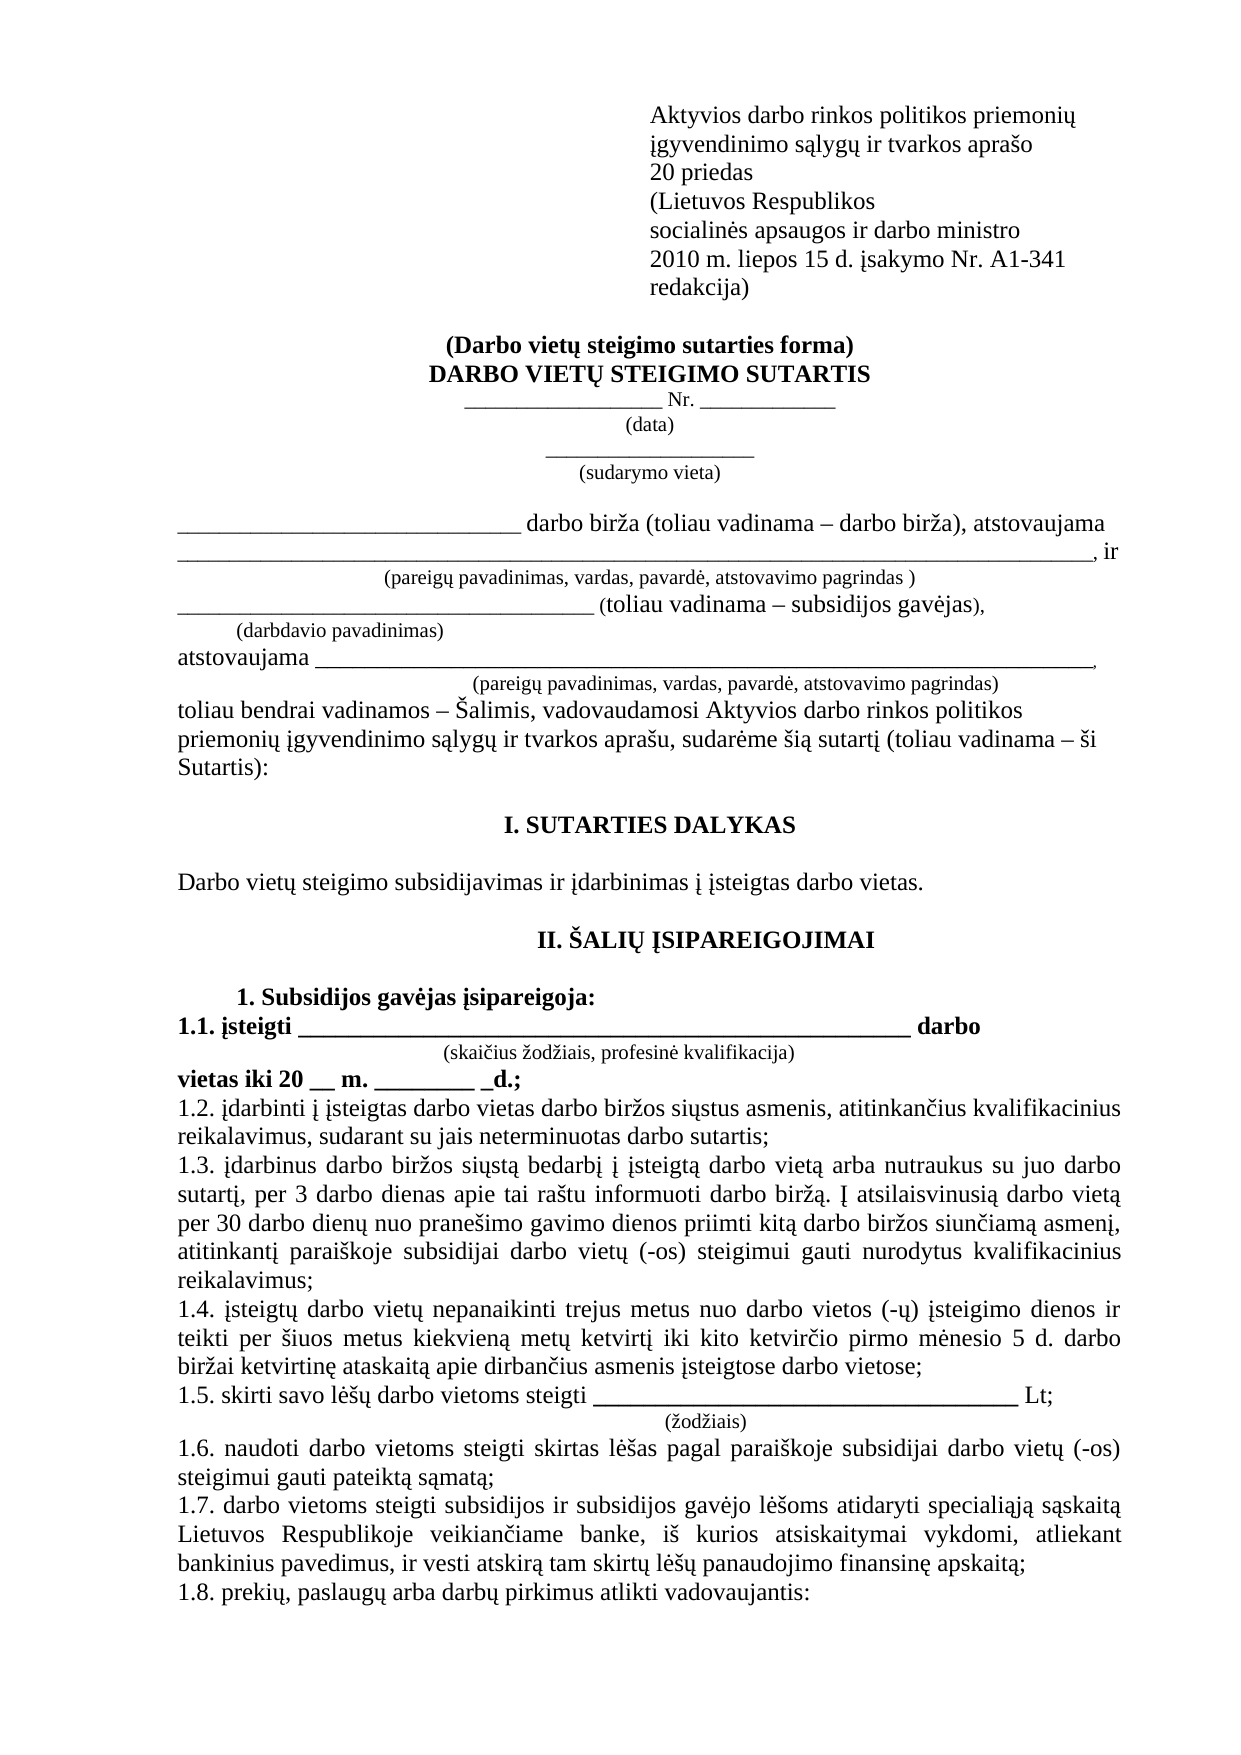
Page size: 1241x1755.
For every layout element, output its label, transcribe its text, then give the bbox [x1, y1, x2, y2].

text ________________________________________ (toliau vadinama – subsidijos gavėjas), [177, 589, 1122, 618]
text I. SUTARTIES DALYKAS [177, 810, 1122, 839]
text 1.1. įsteigti _________________________________________________ darbo [177, 1011, 1122, 1040]
text 1.8. prekių, paslaugų arba darbų pirkimus atlikti vadovaujantis: [177, 1577, 1122, 1606]
text 1.4. įsteigtų darbo vietų nepanaikinti trejus metus nuo darbo vietos (-ų) įsteigimo dienos ir teikti per šiuos metus kiekvieną metų ketvirtį iki kito ketvirčio pirmo mėnesio 5 d. darbo biržai ketvirtinę ataskaitą apie dirbančius asmenis įsteigtose darbo vietose; [177, 1294, 1122, 1380]
text 1.7. darbo vietoms steigti subsidijos ir subsidijos gavėjo lėšoms atidaryti specialiąją sąskaitą Lietuvos Respublikoje veikiančiame banke, iš kurios atsiskaitymai vykdomi, atliekant bankinius pavedimus, ir vesti atskirą tam skirtų lėšų panaudojimo finansinę apskaitą; [177, 1491, 1122, 1577]
text 1. Subsidijos gavėjas įsipareigoja: [177, 982, 1122, 1011]
text 1.3. įdarbinus darbo biržos siųstą bedarbį į įsteigtą darbo vietą arba nutraukus su juo darbo sutartį, per 3 darbo dienas apie tai raštu informuoti darbo biržą. Į atsilaisvinusią darbo vietą per 30 darbo dienų nuo pranešimo gavimo dienos priimti kitą darbo biržos siunčiamą asmenį, atitinkantį paraiškoje subsidijai darbo vietų (-os) steigimui gauti nurodytus kvalifikacinius reikalavimus; [177, 1150, 1122, 1294]
text toliau bendrai vadinamos – Šalimis, vadovaudamosi Aktyvios darbo rinkos politikos priemonių įgyvendinimo sąlygų ir tvarkos aprašu, sudarėme šią sutartį (toliau vadinama – ši Sutartis): [177, 695, 1122, 781]
text socialinės apsaugos ir darbo ministro [649, 215, 1122, 244]
text 1.6. naudoti darbo vietoms steigti skirtas lėšas pagal paraiškoje subsidijai darbo vietų (-os) steigimui gauti pateiktą sąmatą; [177, 1433, 1122, 1491]
text (Lietuvos Respublikos [649, 186, 1122, 215]
text Darbo vietų steigimo subsidijavimas ir įdarbinimas į įsteigtas darbo vietas. [177, 867, 1122, 896]
text atstovaujama , [177, 642, 1122, 671]
text ____________________ [177, 436, 1122, 459]
text 20 priedas [649, 157, 1122, 186]
text (pareigų pavadinimas, vardas, pavardė, atstovavimo pagrindas) [177, 671, 1122, 695]
text (žodžiais) [177, 1409, 1122, 1433]
text įgyvendinimo sąlygų ir tvarkos aprašo [649, 129, 1122, 157]
text (Darbo vietų steigimo sutarties forma) [177, 330, 1122, 359]
text 1.5. skirti savo lėšų darbo vietoms steigti __________________________________ Lt; [177, 1380, 1122, 1409]
text _________________________________ darbo birža (toliau vadinama – darbo birža), atstovaujama [177, 508, 1122, 536]
text (sudarymo vieta) [177, 459, 1122, 484]
text DARBO VIETŲ STEIGIMO SUTARTIS [177, 359, 1122, 387]
text II. ŠALIŲ ĮSIPAREIGOJIMAI [290, 925, 1122, 954]
text vietas iki 20 __ m. ________ _d.; [177, 1064, 1122, 1093]
text (skaičius žodžiais, profesinė kvalifikacija) [177, 1040, 1122, 1064]
text (data) [177, 411, 1122, 436]
text (pareigų pavadinimas, vardas, pavardė, atstovavimo pagrindas ) [177, 565, 1122, 589]
text ___________________ Nr. _____________ [177, 387, 1122, 411]
text _ , ir [177, 536, 1122, 565]
text (darbdavio pavadinimas) [177, 618, 1122, 642]
text Aktyvios darbo rinkos politikos priemonių [649, 100, 1122, 129]
text 1.2. įdarbinti į įsteigtas darbo vietas darbo biržos siųstus asmenis, atitinkančius kvalifikacinius reikalavimus, sudarant su jais neterminuotas darbo sutartis; [177, 1093, 1122, 1150]
text 2010 m. liepos 15 d. įsakymo Nr. A1-341 redakcija) [649, 244, 1122, 301]
